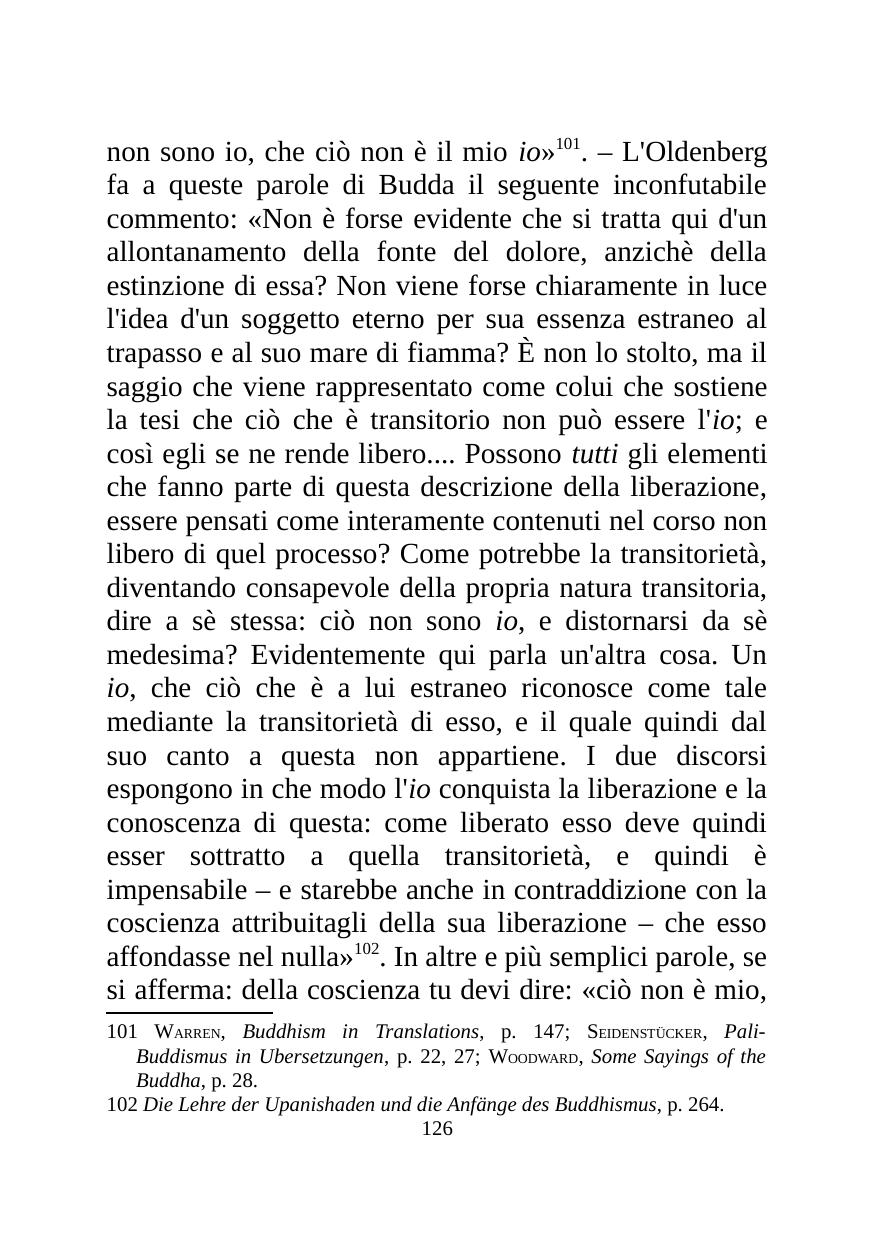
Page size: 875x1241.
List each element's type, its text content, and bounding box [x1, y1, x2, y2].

text Die Lehre der Upanishaden und die Anfänge des Buddhismus, p. 264. [106, 1092, 768, 1116]
text Warren, Buddhism in Translations, p. 147; Seidenstücker, Pali-Buddismus in Ubersetzungen, p. 22, 27; Woodward, Some Sayings of the Buddha, p. 28. [106, 1019, 768, 1092]
text non sono io, che ciò non è il mio io». – L'Oldenberg fa a queste parole di Budda il seguente inconfutabile commento: «Non è forse evidente che si tratta qui d'un allontanamento della fonte del dolore, anzichè della estinzione di essa? Non viene forse chiaramente in luce l'idea d'un soggetto eterno per sua essenza estraneo al trapasso e al suo mare di fiamma? È non lo stolto, ma il saggio che viene rappresentato come colui che sostiene la tesi che ciò che è transitorio non può essere l'io; e così egli se ne rende libero.... Possono tutti gli elementi che fanno parte di questa descrizione della liberazione, essere pensati come interamente contenuti nel corso non libero di quel processo? Come potrebbe la transitorietà, diventando consapevole della propria natura transitoria, dire a sè stessa: ciò non sono io, e distornarsi da sè medesima? Evidentemente qui parla un'altra cosa. Un io, che ciò che è a lui estraneo riconosce come tale mediante la transitorietà di esso, e il quale quindi dal suo canto a questa non appartiene. I due discorsi espongono in che modo l'io conquista la liberazione e la conoscenza di questa: come liberato esso deve quindi esser sottratto a quella transitorietà, e quindi è impensabile – e starebbe anche in contraddizione con la coscienza attribuitagli della sua liberazione – che esso affondasse nel nulla». In altre e più semplici parole, se si afferma: della coscienza tu devi dire: «ciò non è mio, [106, 134, 768, 1006]
